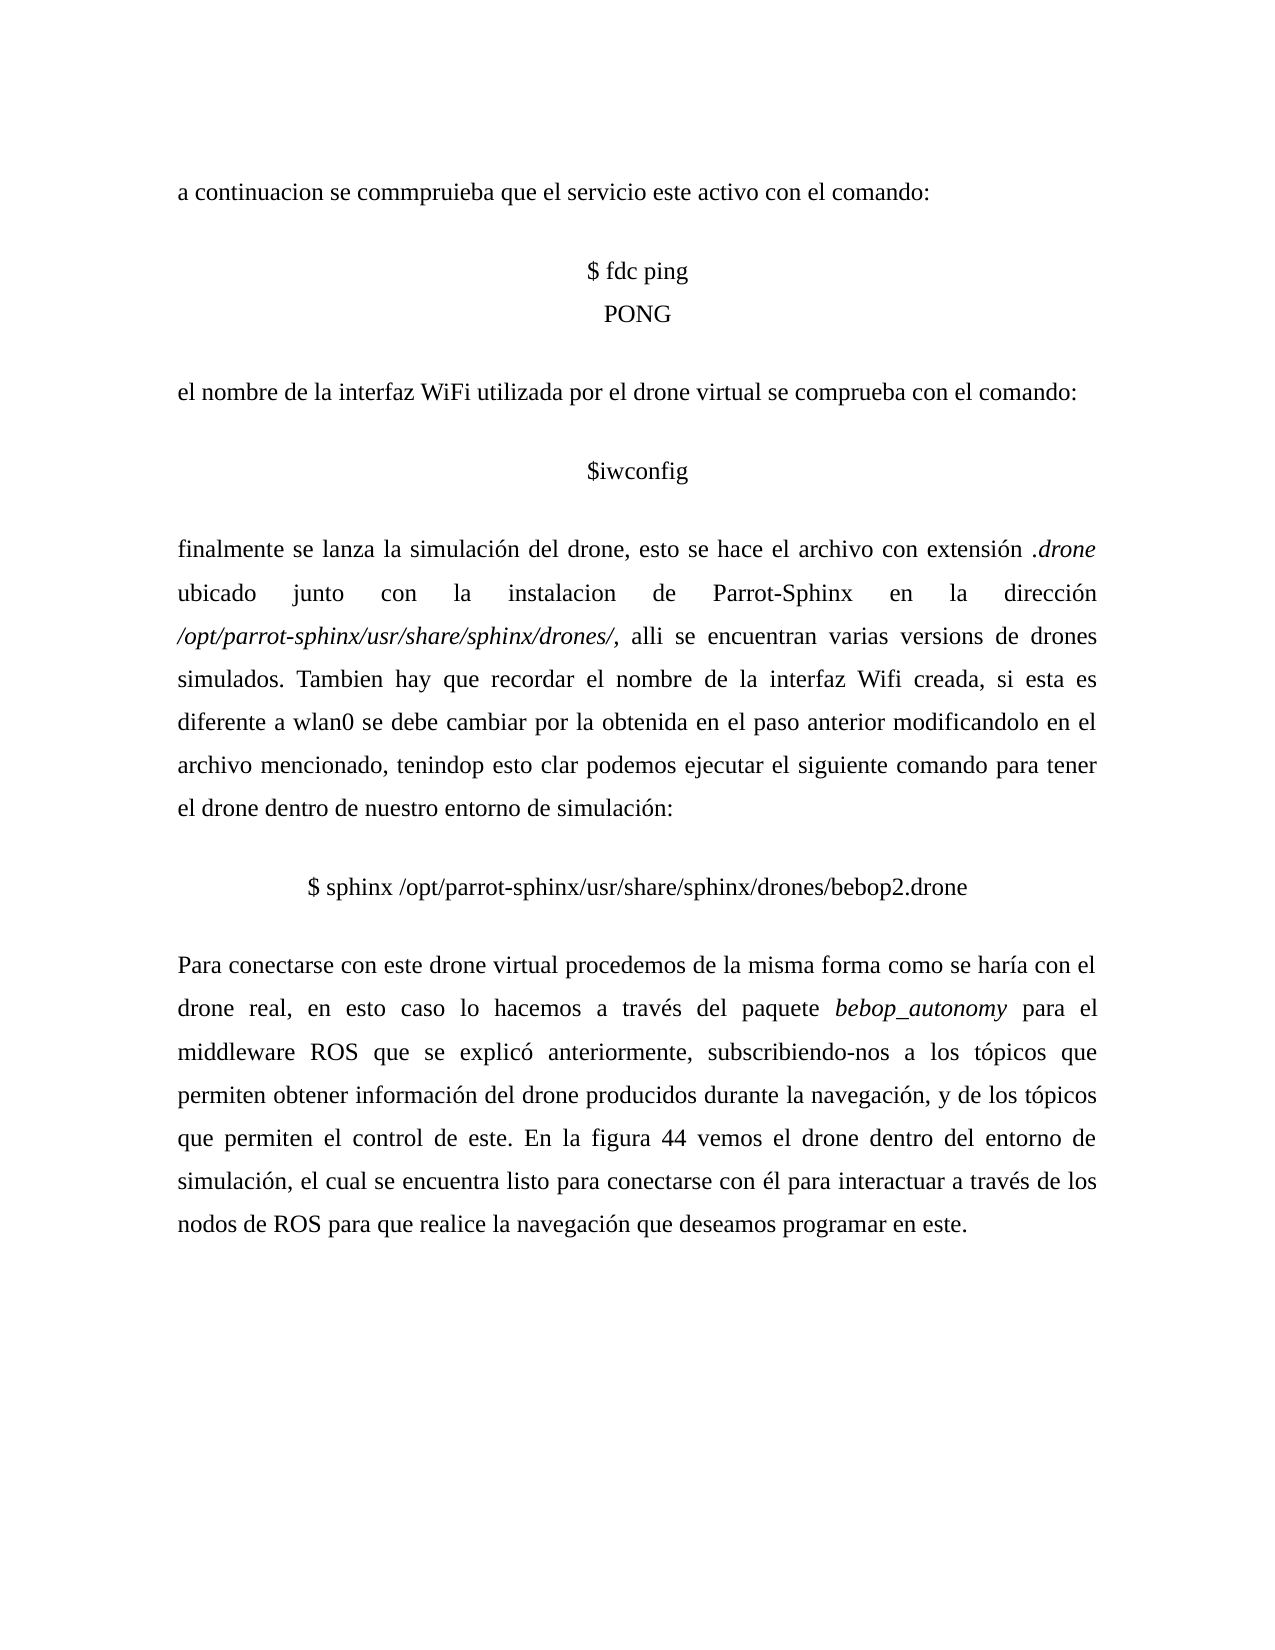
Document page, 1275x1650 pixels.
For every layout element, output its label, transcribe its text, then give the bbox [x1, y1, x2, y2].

text $ sphinx /opt/parrot-sphinx/usr/share/sphinx/drones/bebop2.drone [177, 872, 1098, 901]
text Para conectarse con este drone virtual procedemos de la misma forma como se haría con el drone real, en esto caso lo hacemos a través del paquete bebop_autonomy para el middleware ROS que se explicó anteriormente, subscribiendo-nos a los tópicos que permiten obtener información del drone producidos durante la navegación, y de los tópicos que permiten el control de este. En la figura 44 vemos el drone dentro del entorno de simulación, el cual se encuentra listo para conectarse con él para interactuar a través de los nodos de ROS para que realice la navegación que deseamos programar en este. [177, 950, 1098, 1238]
text PONG [177, 299, 1098, 328]
text $iwconfig [177, 456, 1098, 485]
text $ fdc ping [177, 256, 1098, 284]
text el nombre de la interfaz WiFi utilizada por el drone virtual se comprueba con el comando: [177, 377, 1098, 406]
text finalmente se lanza la simulación del drone, esto se hace el archivo con extensión .drone ubicado junto con la instalacion de Parrot-Sphinx en la dirección /opt/parrot-sphinx/usr/share/sphinx/drones/, alli se encuentran varias versions de drones simulados. Tambien hay que recordar el nombre de la interfaz Wifi creada, si esta es diferente a wlan0 se debe cambiar por la obtenida en el paso anterior modificandolo en el archivo mencionado, tenindop esto clar podemos ejecutar el siguiente comando para tener el drone dentro de nuestro entorno de simulación: [177, 534, 1098, 822]
text a continuacion se commpruieba que el servicio este activo con el comando: [177, 177, 1098, 206]
